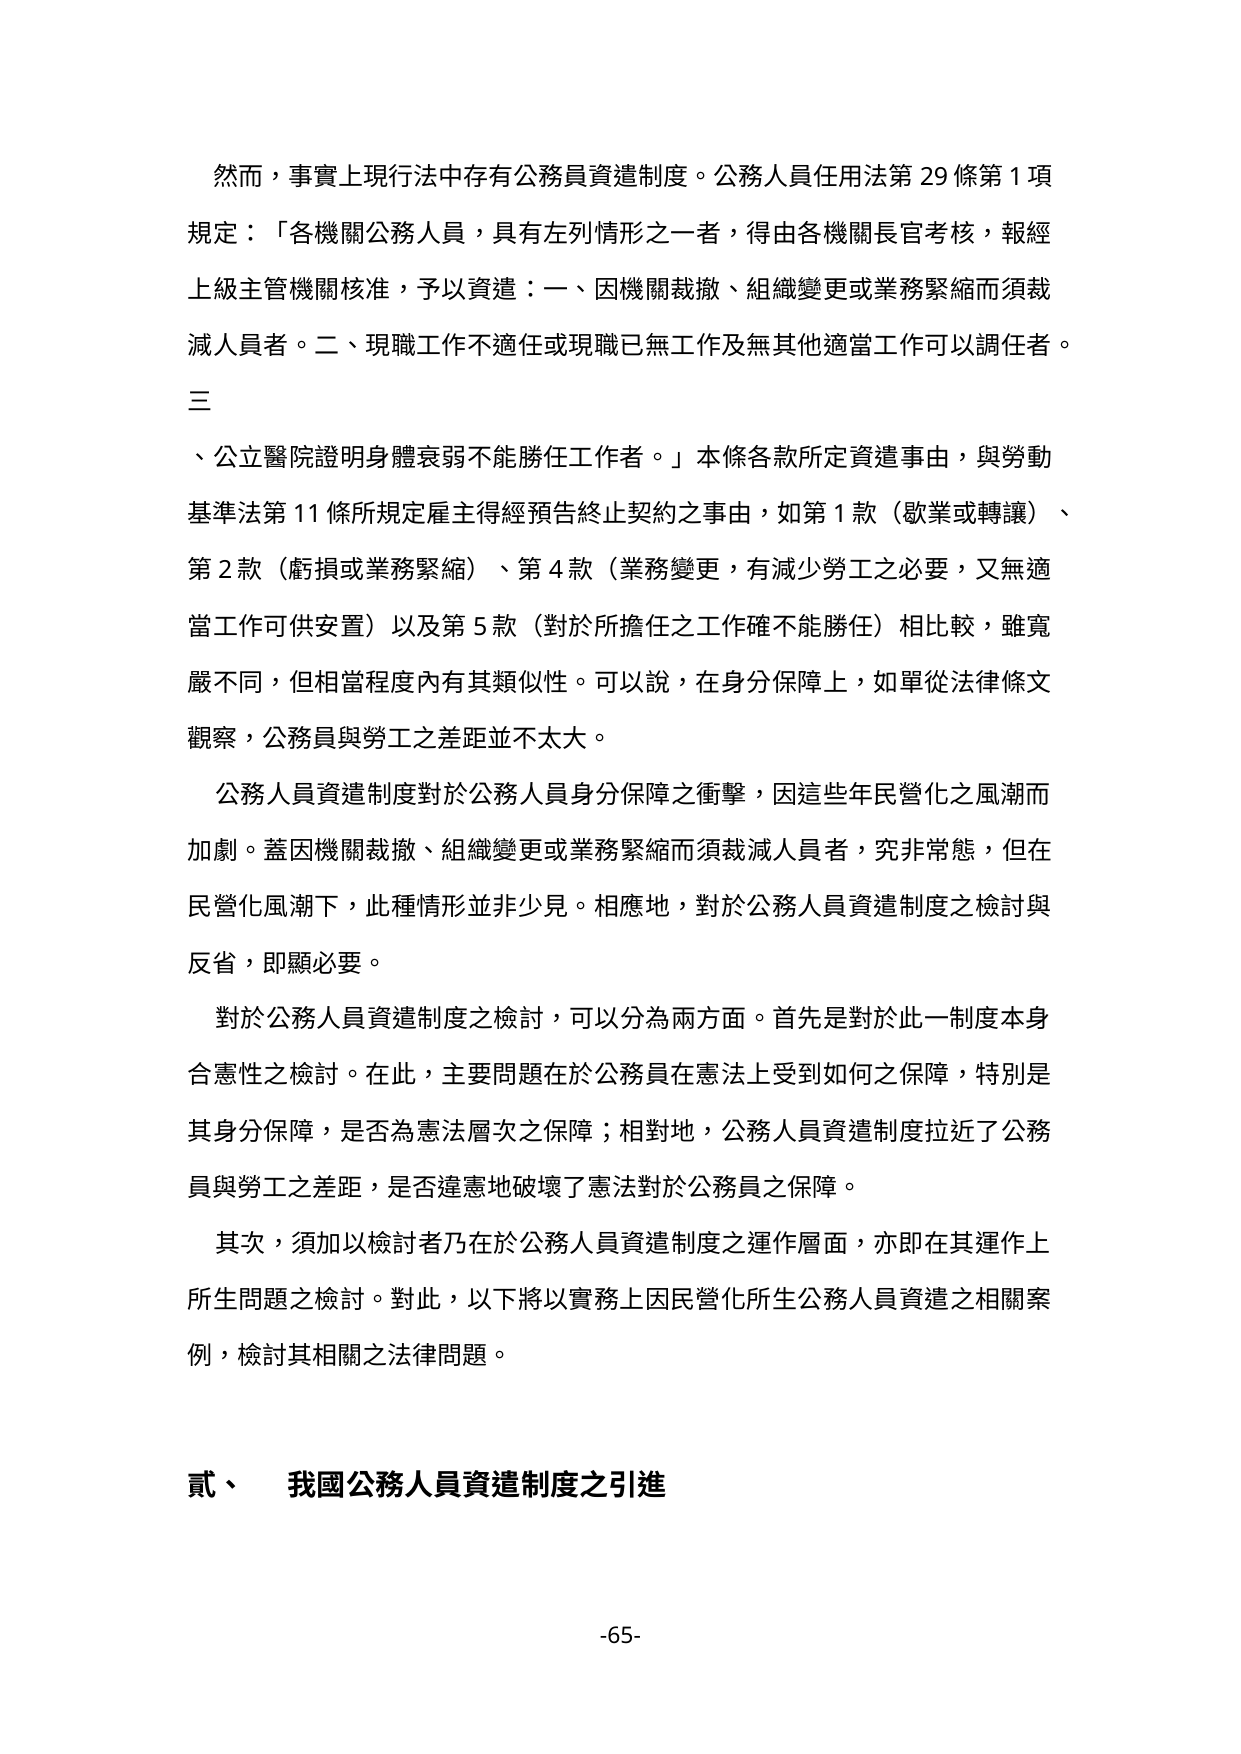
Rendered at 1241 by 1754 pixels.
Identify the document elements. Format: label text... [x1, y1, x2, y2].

text 對於公務人員資遣制度之檢討，可以分為兩方面。首先是對於此一制度本身合憲性之檢討。在此，主要問題在於公務員在憲法上受到如何之保障，特別是其身分保障，是否為憲法層次之保障；相對地，公務人員資遣制度拉近了公務員與勞工之差距，是否違憲地破壞了憲法對於公務員之保障。 [187, 992, 1053, 1198]
text 公務人員資遣制度對於公務人員身分保障之衝擊，因這些年民營化之風潮而加劇。蓋因機關裁撤、組織變更或業務緊縮而須裁減人員者，究非常態，但在民營化風潮下，此種情形並非少見。相應地，對於公務人員資遣制度之檢討與反省，即顯必要。 [187, 767, 1053, 974]
text 其次，須加以檢討者乃在於公務人員資遣制度之運作層面，亦即在其運作上所生問題之檢討。對此，以下將以實務上因民營化所生公務人員資遣之相關案例，檢討其相關之法律問題。 [187, 1216, 1053, 1366]
list 我國公務人員資遣制度之引進 [187, 1439, 1053, 1514]
text 然而，事實上現行法中存有公務員資遣制度。公務人員任用法第29條第1項規定：「各機關公務人員，具有左列情形之一者，得由各機關長官考核，報經上級主管機關核准，予以資遣：一、因機關裁撤、組織變更或業務緊縮而須裁減人員者。二、現職工作不適任或現職已無工作及無其他適當工作可以調任者。三 [187, 150, 1053, 412]
text 、公立醫院證明身體衰弱不能勝任工作者。」本條各款所定資遣事由，與勞動基準法第11條所規定雇主得經預告終止契約之事由，如第1款（歇業或轉讓）、第2款（虧損或業務緊縮）、第4款（業務變更，有減少勞工之必要，又無適當工作可供安置）以及第5款（對於所擔任之工作確不能勝任）相比較，雖寬嚴不同，但相當程度內有其類似性。可以說，在身分保障上，如單從法律條文觀察，公務員與勞工之差距並不太大。 [187, 431, 1053, 749]
